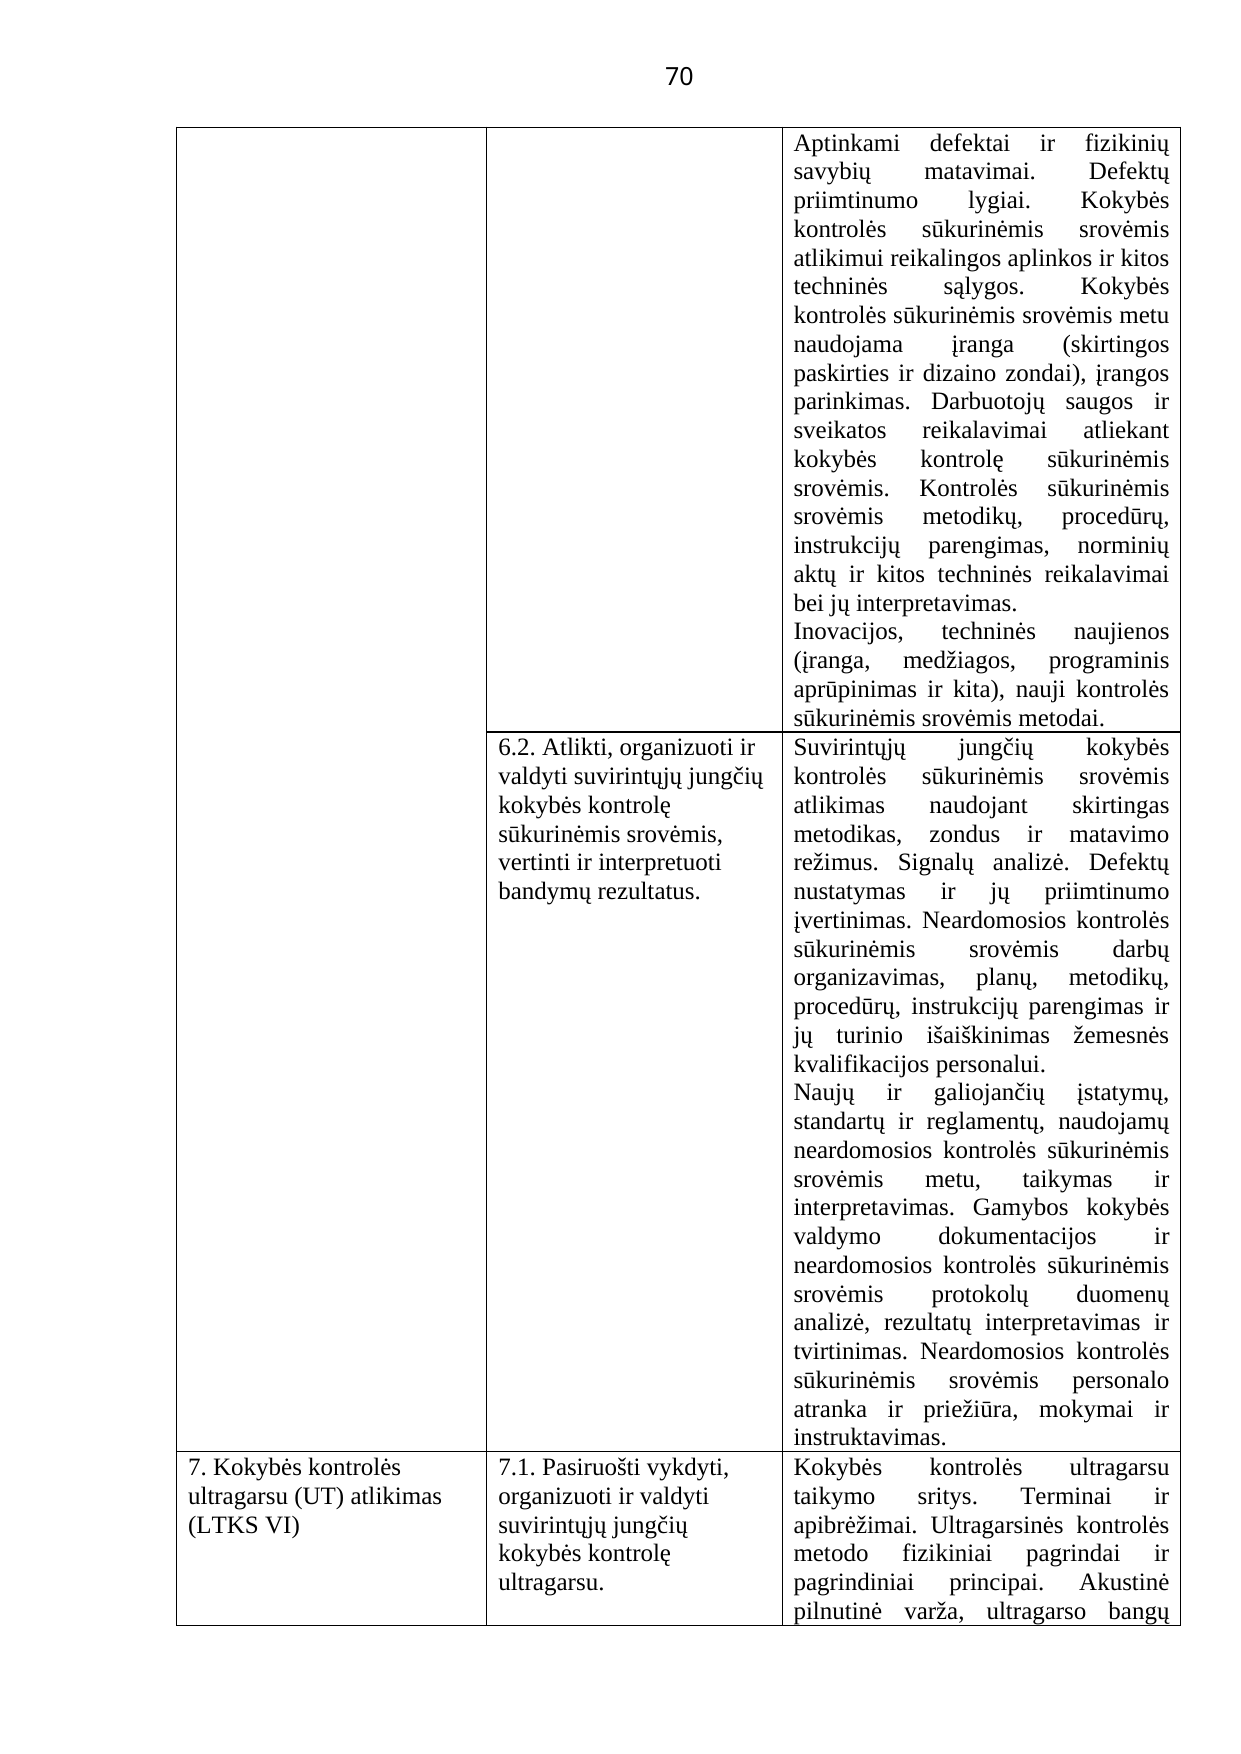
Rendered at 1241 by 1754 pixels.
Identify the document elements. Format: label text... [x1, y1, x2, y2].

table_cell Suvirintųjų jungčių kokybės kontrolės sūkurinėmis srovėmis atlikimas naudojant skirtingas metodikas, zondus ir matavimo režimus. Signalų analizė. Defektų nustatymas ir jų priimtinumo įvertinimas. Neardomosios kontrolės sūkurinėmis srovėmis darbų organizavimas, planų, metodikų, procedūrų, instrukcijų parengimas ir jų turinio išaiškinimas žemesnės kvalifikacijos personalui. Naujų ir galiojančių įstatymų, standartų ir reglamentų, naudojamų neardomosios kontrolės sūkurinėmis srovėmis metu, taikymas ir interpretavimas. Gamybos kokybės valdymo dokumentacijos ir neardomosios kontrolės sūkurinėmis srovėmis protokolų duomenų analizė, rezultatų interpretavimas ir tvirtinimas. Neardomosios kontrolės sūkurinėmis srovėmis personalo atranka ir priežiūra, mokymai ir instruktavimas. [783, 733, 1180, 1451]
table_cell [177, 128, 486, 1451]
table_cell Kokybės kontrolės ultragarsu taikymo sritys. Terminai ir apibrėžimai. Ultragarsinės kontrolės metodo fizikiniai pagrindai ir pagrindiniai principai. Akustinė pilnutinė varža, ultragarso bangų [783, 1452, 1180, 1625]
table_cell 7. Kokybės kontrolės ultragarsu (UT) atlikimas (LTKS VI) [177, 1452, 486, 1625]
table_cell 6.2. Atlikti, organizuoti ir valdyti suvirintųjų jungčių kokybės kontrolę sūkurinėmis srovėmis, vertinti ir interpretuoti bandymų rezultatus. [487, 733, 782, 1451]
table_cell 7.1. Pasiruošti vykdyti, organizuoti ir valdyti suvirintųjų jungčių kokybės kontrolę ultragarsu. [487, 1452, 782, 1625]
table_cell [487, 128, 782, 731]
table_cell Aptinkami defektai ir fizikinių savybių matavimai. Defektų priimtinumo lygiai. Kokybės kontrolės sūkurinėmis srovėmis atlikimui reikalingos aplinkos ir kitos techninės sąlygos. Kokybės kontrolės sūkurinėmis srovėmis metu naudojama įranga (skirtingos paskirties ir dizaino zondai), įrangos parinkimas. Darbuotojų saugos ir sveikatos reikalavimai atliekant kokybės kontrolę sūkurinėmis srovėmis. Kontrolės sūkurinėmis srovėmis metodikų, procedūrų, instrukcijų parengimas, norminių aktų ir kitos techninės reikalavimai bei jų interpretavimas. Inovacijos, techninės naujienos (įranga, medžiagos, programinis aprūpinimas ir kita), nauji kontrolės sūkurinėmis srovėmis metodai. [783, 128, 1180, 731]
